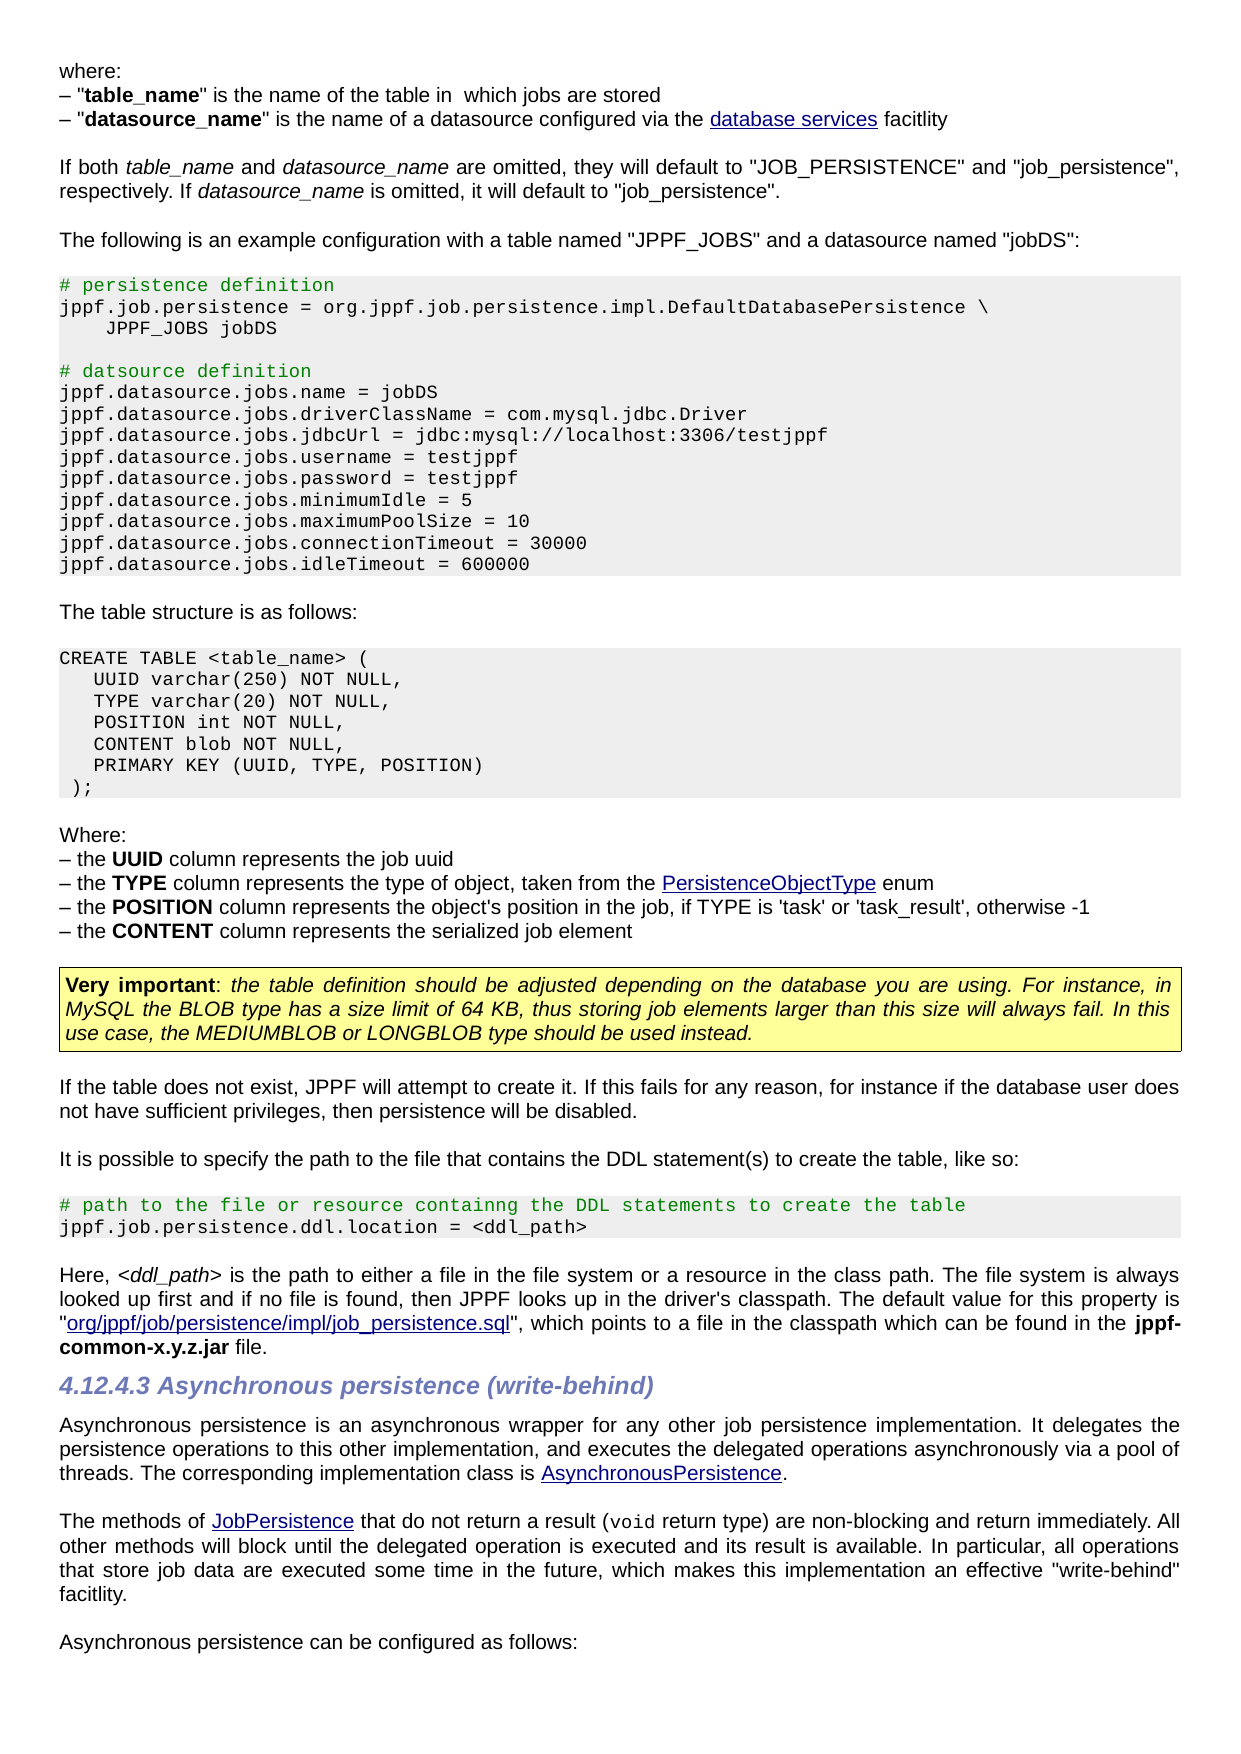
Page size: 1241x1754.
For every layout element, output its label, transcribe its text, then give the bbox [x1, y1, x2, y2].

text jppf.job.persistence = org.jppf.job.persistence.impl.DefaultDatabasePersistence \ [59, 297, 1181, 318]
text # path to the file or resource containng the DDL statements to create the table [59, 1196, 1181, 1217]
text CREATE TABLE <table_name> ( [59, 648, 1181, 670]
list "table_name" is the name of the table in which jobs are stored [59, 83, 1181, 107]
text where: [59, 59, 1181, 83]
text It is possible to specify the path to the file that contains the DDL statement(s) to create the table, like so: [59, 1147, 1181, 1171]
text Asynchronous persistence is an asynchronous wrapper for any other job persistence implementation. It delegates the persistence operations to this other implementation, and executes the delegated operations asynchronously via a pool of threads. The corresponding implementation class is AsynchronousPersistence. [59, 1413, 1181, 1485]
text Where: [59, 822, 1181, 847]
text jppf.job.persistence.ddl.location = <ddl_path> [59, 1217, 1181, 1238]
text The following is an example configuration with a table named "JPPF_JOBS" and a datasource named "jobDS": [59, 227, 1181, 252]
text ); [59, 777, 1181, 798]
text POSITION int NOT NULL, [59, 713, 1181, 734]
text jppf.datasource.jobs.name = jobDS [59, 383, 1181, 404]
list the CONTENT column represents the serialized job element [59, 919, 1181, 943]
text Very important: the table definition should be adjusted depending on the database you are using. For instance, in MySQL the BLOB type has a size limit of 64 KB, thus storing job elements larger than this size will always fail. In this use case, the MEDIUMBLOB or LONGBLOB type should be used instead. [60, 968, 1181, 1051]
text If both table_name and datasource_name are omitted, they will default to "JOB_PERSISTENCE" and "job_persistence", respectively. If datasource_name is omitted, it will default to "job_persistence". [59, 155, 1181, 203]
text jppf.datasource.jobs.username = testjppf [59, 447, 1181, 469]
text The table structure is as follows: [59, 600, 1181, 624]
text The methods of JobPersistence that do not return a result (void return type) are non-blocking and return immediately. All other methods will block until the delegated operation is executed and its result is available. In particular, all operations that store job data are executed some time in the future, which makes this implementation an effective "write-behind" facitlity. [59, 1509, 1181, 1606]
text jppf.datasource.jobs.connectionTimeout = 30000 [59, 533, 1181, 554]
text PRIMARY KEY (UUID, TYPE, POSITION) [59, 756, 1181, 777]
text Here, <ddl_path> is the path to either a file in the file system or a resource in the class path. The file system is always looked up first and if no file is found, then JPPF looks up in the driver's classpath. The default value for this property is "org/jppf/job/persistence/impl/job_persistence.sql", which points to a file in the classpath which can be found in the jppf-common-x.y.z.jar file. [59, 1262, 1181, 1359]
text jppf.datasource.jobs.jdbcUrl = jdbc:mysql://localhost:3306/testjppf [59, 426, 1181, 447]
list "datasource_name" is the name of a datasource configured via the database services facitlity [59, 107, 1181, 131]
subtitle Asynchronous persistence (write-behind) [59, 1371, 1181, 1400]
text # persistence definition [59, 276, 1181, 297]
text Asynchronous persistence can be configured as follows: [59, 1630, 1181, 1654]
text jppf.datasource.jobs.idleTimeout = 600000 [59, 554, 1181, 576]
text CONTENT blob NOT NULL, [59, 734, 1181, 756]
text TYPE varchar(20) NOT NULL, [59, 691, 1181, 713]
text UUID varchar(250) NOT NULL, [59, 670, 1181, 691]
text jppf.datasource.jobs.password = testjppf [59, 469, 1181, 490]
text JPPF_JOBS jobDS [59, 318, 1181, 340]
text jppf.datasource.jobs.driverClassName = com.mysql.jdbc.Driver [59, 404, 1181, 426]
text If the table does not exist, JPPF will attempt to create it. If this fails for any reason, for instance if the database user does not have sufficient privileges, then persistence will be disabled. [59, 1075, 1181, 1123]
list the TYPE column represents the type of object, taken from the PersistenceObjectType enum [59, 871, 1181, 895]
text # datsource definition [59, 361, 1181, 383]
text jppf.datasource.jobs.minimumIdle = 5 [59, 490, 1181, 512]
list the POSITION column represents the object's position in the job, if TYPE is 'task' or 'task_result', otherwise -1 [59, 895, 1181, 919]
list the UUID column represents the job uuid [59, 847, 1181, 871]
text jppf.datasource.jobs.maximumPoolSize = 10 [59, 512, 1181, 533]
